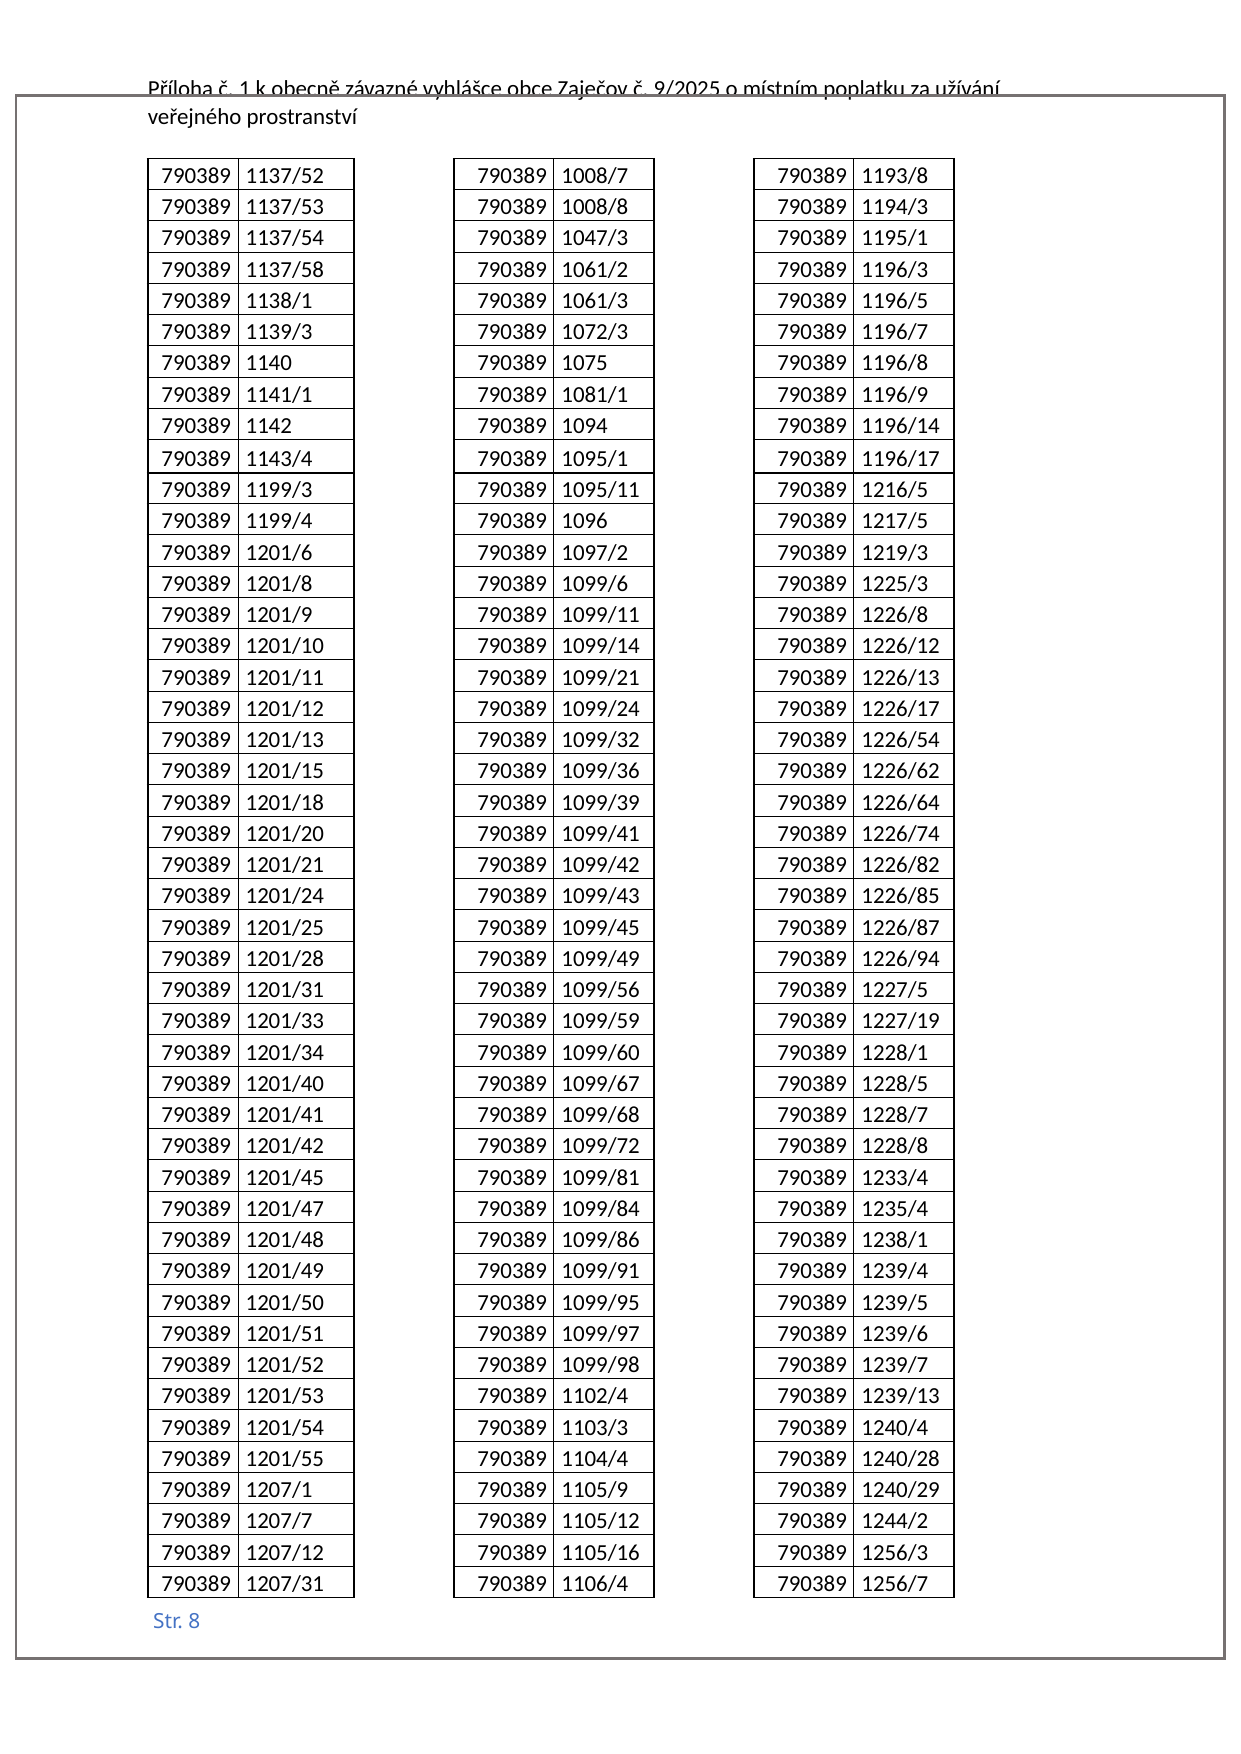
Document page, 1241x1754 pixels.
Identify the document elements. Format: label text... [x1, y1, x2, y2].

table_cell 1103/3 [554, 1410, 653, 1441]
table_cell 790389 [755, 253, 853, 283]
table_cell 790389 [455, 754, 553, 784]
table_cell 1201/40 [239, 1067, 353, 1097]
table_cell [355, 1097, 453, 1128]
table_cell 1217/5 [854, 504, 953, 534]
table_cell 1216/5 [854, 474, 953, 503]
table_cell 790389 [455, 378, 553, 408]
table_cell 1226/87 [854, 910, 953, 941]
table_cell 790389 [755, 1129, 853, 1159]
table_cell 1199/4 [239, 504, 353, 534]
table_cell [655, 1347, 753, 1378]
table_cell 790389 [149, 1535, 238, 1566]
table_cell [655, 252, 753, 283]
table_cell 1226/12 [854, 629, 953, 659]
table_cell 1227/19 [854, 1004, 953, 1034]
table_cell 790389 [755, 879, 853, 909]
table_cell 790389 [149, 660, 238, 691]
table_cell [655, 1253, 753, 1284]
table_cell 1239/4 [854, 1254, 953, 1284]
table_cell [655, 628, 753, 659]
table_cell 1195/1 [854, 221, 953, 252]
table_cell 1239/13 [854, 1379, 953, 1409]
table_cell 1240/29 [854, 1473, 953, 1503]
table_cell 790389 [755, 284, 853, 314]
table_cell 1099/36 [554, 754, 653, 784]
table_cell 790389 [755, 817, 853, 847]
table_cell 1201/15 [239, 754, 353, 784]
table_cell 790389 [149, 440, 238, 472]
table_cell 1244/2 [854, 1504, 953, 1534]
table_cell [355, 1566, 453, 1597]
table_cell [355, 1159, 453, 1191]
table_cell 790389 [455, 848, 553, 878]
table_cell 1256/3 [854, 1535, 953, 1566]
table_cell 790389 [455, 1035, 553, 1066]
table_cell 790389 [755, 409, 853, 439]
table_cell 1226/54 [854, 723, 953, 753]
table_cell 1201/18 [239, 785, 353, 816]
table_cell 1072/3 [554, 315, 653, 345]
table_cell [355, 1503, 453, 1534]
table_cell 790389 [755, 159, 853, 189]
table_cell 1226/64 [854, 785, 953, 816]
table_cell 790389 [149, 567, 238, 597]
table_cell [655, 722, 753, 753]
table_cell 1106/4 [554, 1567, 653, 1597]
table_cell 1099/56 [554, 973, 653, 1003]
table_cell 790389 [149, 1129, 238, 1159]
table_cell 1099/41 [554, 817, 653, 847]
table_cell [655, 878, 753, 909]
table_cell 790389 [149, 754, 238, 784]
table_cell 790389 [755, 942, 853, 972]
table_cell 790389 [149, 409, 238, 439]
table_cell 1099/49 [554, 942, 653, 972]
table_cell [355, 1191, 453, 1222]
table_cell 1201/33 [239, 1004, 353, 1034]
table_cell [355, 1034, 453, 1066]
table_cell 790389 [755, 315, 853, 345]
table_cell 790389 [755, 910, 853, 941]
table_cell 790389 [455, 346, 553, 377]
table_cell [355, 659, 453, 691]
table_cell 1228/8 [854, 1129, 953, 1159]
table_cell 790389 [149, 1473, 238, 1503]
table_cell [355, 1222, 453, 1253]
table_cell 790389 [755, 1192, 853, 1222]
table_cell 790389 [149, 910, 238, 941]
table_cell 1008/8 [554, 190, 653, 220]
table_cell 1099/24 [554, 692, 653, 722]
table_cell 790389 [149, 1004, 238, 1034]
table_cell 1099/42 [554, 848, 653, 878]
table_cell 1047/3 [554, 221, 653, 252]
table_cell 1099/39 [554, 785, 653, 816]
table_cell 1081/1 [554, 378, 653, 408]
table_cell 790389 [455, 253, 553, 283]
table_cell 790389 [149, 692, 238, 722]
table_cell 790389 [755, 1535, 853, 1566]
table_cell 1099/81 [554, 1160, 653, 1191]
table_cell [655, 345, 753, 377]
table_cell 790389 [149, 504, 238, 534]
table_cell 790389 [149, 629, 238, 659]
table_cell 1239/6 [854, 1317, 953, 1347]
table_cell 1201/9 [239, 598, 353, 628]
table_cell 790389 [755, 1442, 853, 1472]
table_cell 1075 [554, 346, 653, 377]
table_cell 790389 [455, 723, 553, 753]
table_cell 790389 [455, 1504, 553, 1534]
table_cell [355, 628, 453, 659]
table_cell 1226/17 [854, 692, 953, 722]
table_cell 790389 [455, 660, 553, 691]
table_cell 790389 [149, 190, 238, 220]
table_cell 1240/4 [854, 1410, 953, 1441]
table_cell 790389 [455, 1442, 553, 1472]
table_cell 1201/48 [239, 1223, 353, 1253]
table_cell 790389 [455, 879, 553, 909]
table_cell 790389 [455, 910, 553, 941]
table_cell 1139/3 [239, 315, 353, 345]
table_cell [655, 909, 753, 941]
table_cell [355, 1378, 453, 1409]
table_cell 1201/13 [239, 723, 353, 753]
table_cell 1105/12 [554, 1504, 653, 1534]
table_cell 1196/14 [854, 409, 953, 439]
table_cell [355, 439, 453, 472]
table_cell 790389 [755, 1379, 853, 1409]
table_cell 1099/32 [554, 723, 653, 753]
table_cell [655, 1066, 753, 1097]
table_cell [355, 472, 453, 503]
table_cell 1201/11 [239, 660, 353, 691]
table_cell 1141/1 [239, 378, 353, 408]
table_cell 1199/3 [239, 474, 353, 503]
table_cell [355, 377, 453, 408]
table_cell 790389 [455, 1254, 553, 1284]
table_cell [655, 534, 753, 566]
table_cell [355, 189, 453, 220]
table_cell 790389 [755, 754, 853, 784]
table_cell 790389 [149, 253, 238, 283]
table_cell 790389 [455, 315, 553, 345]
table_cell 790389 [755, 660, 853, 691]
table_cell [355, 1066, 453, 1097]
table_cell 1201/20 [239, 817, 353, 847]
table_cell 790389 [149, 159, 238, 189]
table_cell 1201/51 [239, 1317, 353, 1347]
table_cell [655, 1191, 753, 1222]
table_cell [655, 439, 753, 472]
table_cell 790389 [149, 1348, 238, 1378]
table_cell 1201/34 [239, 1035, 353, 1066]
table_cell 1137/58 [239, 253, 353, 283]
table_cell 790389 [455, 973, 553, 1003]
table_cell 790389 [149, 1504, 238, 1534]
table_cell 790389 [455, 692, 553, 722]
table_cell [355, 1284, 453, 1316]
table_cell 1099/43 [554, 879, 653, 909]
table_cell 1061/2 [554, 253, 653, 283]
table_cell 790389 [755, 1160, 853, 1191]
table_cell [655, 1566, 753, 1597]
table_cell 790389 [149, 1035, 238, 1066]
table_cell 1239/5 [854, 1285, 953, 1316]
table_cell 1099/98 [554, 1348, 653, 1378]
table_cell [355, 503, 453, 534]
table_cell 790389 [455, 474, 553, 503]
table_cell [355, 314, 453, 345]
table_cell 790389 [455, 1535, 553, 1566]
table_cell [355, 878, 453, 909]
table_cell [355, 1441, 453, 1472]
table_cell 790389 [149, 817, 238, 847]
table_cell 1201/49 [239, 1254, 353, 1284]
table_cell 1201/53 [239, 1379, 353, 1409]
table_cell 790389 [455, 1567, 553, 1597]
table_cell 790389 [755, 1254, 853, 1284]
table_cell 1096 [554, 504, 653, 534]
table_cell 1143/4 [239, 440, 353, 472]
table_cell 790389 [149, 973, 238, 1003]
table_cell [355, 408, 453, 439]
table_cell 1201/55 [239, 1442, 353, 1472]
table_cell 1207/12 [239, 1535, 353, 1566]
table_cell 790389 [149, 785, 238, 816]
table_cell [655, 1472, 753, 1503]
table_cell 1099/95 [554, 1285, 653, 1316]
table_cell [355, 972, 453, 1003]
table_cell 1105/16 [554, 1535, 653, 1566]
table_cell 1099/6 [554, 567, 653, 597]
table_cell 1142 [239, 409, 353, 439]
table_cell 1137/52 [239, 159, 353, 189]
table_cell 790389 [455, 1067, 553, 1097]
table_cell 1207/1 [239, 1473, 353, 1503]
table_cell 790389 [149, 1067, 238, 1097]
table_cell 790389 [755, 440, 853, 472]
table_cell 1201/12 [239, 692, 353, 722]
table_cell 790389 [149, 315, 238, 345]
table_cell 1104/4 [554, 1442, 653, 1472]
table_cell 790389 [149, 1098, 238, 1128]
table_cell 1102/4 [554, 1379, 653, 1409]
table_cell [355, 784, 453, 816]
table_cell 790389 [755, 1504, 853, 1534]
table_cell 1201/10 [239, 629, 353, 659]
table_cell 1201/21 [239, 848, 353, 878]
table_cell 790389 [755, 1223, 853, 1253]
table_cell 1201/8 [239, 567, 353, 597]
table_cell 790389 [755, 785, 853, 816]
table_cell 1196/8 [854, 346, 953, 377]
table_cell [655, 158, 753, 189]
table_cell 1099/11 [554, 598, 653, 628]
table_cell 790389 [149, 942, 238, 972]
table_cell 1196/7 [854, 315, 953, 345]
table_cell 1240/28 [854, 1442, 953, 1472]
table_cell 1207/7 [239, 1504, 353, 1534]
table_cell 1227/5 [854, 973, 953, 1003]
table_cell 790389 [455, 535, 553, 566]
table_cell 790389 [755, 474, 853, 503]
table_cell 1099/97 [554, 1317, 653, 1347]
table_cell 790389 [455, 629, 553, 659]
table_cell [655, 1222, 753, 1253]
table_cell 1228/5 [854, 1067, 953, 1097]
table_cell 790389 [455, 440, 553, 472]
table_cell 790389 [455, 1473, 553, 1503]
table_cell [655, 1378, 753, 1409]
table_cell [655, 597, 753, 628]
table_cell 1201/50 [239, 1285, 353, 1316]
table_cell 1140 [239, 346, 353, 377]
table_cell [355, 158, 453, 189]
table_cell 790389 [149, 848, 238, 878]
table_cell [655, 1409, 753, 1441]
table_cell [655, 1503, 753, 1534]
table_cell 790389 [149, 1442, 238, 1472]
table_cell 790389 [755, 1285, 853, 1316]
table_cell 1194/3 [854, 190, 953, 220]
table_cell 790389 [455, 817, 553, 847]
table_cell 1094 [554, 409, 653, 439]
table_cell 790389 [455, 567, 553, 597]
table_cell 1226/13 [854, 660, 953, 691]
table_cell 790389 [149, 879, 238, 909]
table_cell 790389 [149, 221, 238, 252]
table_cell 1099/72 [554, 1129, 653, 1159]
table_cell [355, 283, 453, 314]
table_cell 1201/45 [239, 1160, 353, 1191]
table_cell [355, 691, 453, 722]
table_cell 1137/54 [239, 221, 353, 252]
table_cell 1226/62 [854, 754, 953, 784]
table_cell 790389 [455, 1317, 553, 1347]
table_cell 1201/42 [239, 1129, 353, 1159]
table_cell [355, 753, 453, 784]
table_cell 1233/4 [854, 1160, 953, 1191]
table_cell [655, 472, 753, 503]
table_cell 790389 [755, 1348, 853, 1378]
table_cell 790389 [149, 535, 238, 566]
table_cell 1201/28 [239, 942, 353, 972]
table_cell [655, 503, 753, 534]
table_cell [655, 1284, 753, 1316]
table_cell 790389 [455, 785, 553, 816]
table_cell 1228/1 [854, 1035, 953, 1066]
table_cell [655, 784, 753, 816]
table_cell 790389 [149, 598, 238, 628]
table_cell 790389 [755, 692, 853, 722]
table_cell 790389 [455, 159, 553, 189]
table_cell 1226/82 [854, 848, 953, 878]
table_cell 1137/53 [239, 190, 353, 220]
table_cell [655, 1441, 753, 1472]
table_cell 790389 [755, 221, 853, 252]
table_cell [355, 345, 453, 377]
table_cell 790389 [755, 1098, 853, 1128]
table_cell 1196/5 [854, 284, 953, 314]
table_cell 790389 [149, 474, 238, 503]
table_cell [655, 753, 753, 784]
table_cell [355, 1534, 453, 1566]
table_cell 790389 [149, 1192, 238, 1222]
table_cell 790389 [755, 1004, 853, 1034]
table_cell 1228/7 [854, 1098, 953, 1128]
table_cell [355, 1003, 453, 1034]
table_cell 790389 [755, 346, 853, 377]
table_cell [355, 816, 453, 847]
table_cell 1193/8 [854, 159, 953, 189]
table_cell 1099/68 [554, 1098, 653, 1128]
table_cell [655, 283, 753, 314]
table_cell 790389 [149, 1317, 238, 1347]
table_cell [355, 1316, 453, 1347]
table_cell 790389 [149, 1160, 238, 1191]
table_cell 790389 [755, 504, 853, 534]
table_cell [655, 816, 753, 847]
table_cell 1099/60 [554, 1035, 653, 1066]
table_cell 790389 [455, 1098, 553, 1128]
table_cell [655, 1003, 753, 1034]
table_cell 1201/41 [239, 1098, 353, 1128]
table_cell 790389 [755, 723, 853, 753]
table_cell 1105/9 [554, 1473, 653, 1503]
table_cell 790389 [755, 1035, 853, 1066]
table_cell 1225/3 [854, 567, 953, 597]
table_cell 790389 [149, 346, 238, 377]
table_cell 1099/67 [554, 1067, 653, 1097]
table_cell [655, 1097, 753, 1128]
table_cell 1226/8 [854, 598, 953, 628]
table_cell 790389 [455, 942, 553, 972]
table_cell 790389 [755, 190, 853, 220]
table_cell [355, 847, 453, 878]
table_cell 1239/7 [854, 1348, 953, 1378]
table_cell 1226/74 [854, 817, 953, 847]
table_cell [355, 909, 453, 941]
table_cell 1201/31 [239, 973, 353, 1003]
table_cell 790389 [455, 1160, 553, 1191]
table_cell 790389 [149, 1285, 238, 1316]
table_cell 1099/86 [554, 1223, 653, 1253]
table_cell 1201/6 [239, 535, 353, 566]
table_cell 790389 [149, 1254, 238, 1284]
table_cell [655, 847, 753, 878]
table_cell 790389 [149, 1567, 238, 1597]
table_cell [355, 566, 453, 597]
table_cell 790389 [455, 1348, 553, 1378]
table_cell 790389 [755, 1473, 853, 1503]
table_cell 790389 [755, 848, 853, 878]
table_cell 1196/9 [854, 378, 953, 408]
table_cell [355, 1409, 453, 1441]
table_cell 790389 [755, 1067, 853, 1097]
table_cell 790389 [755, 1410, 853, 1441]
table_cell 1099/91 [554, 1254, 653, 1284]
table_cell 790389 [455, 409, 553, 439]
table_cell 790389 [455, 1223, 553, 1253]
table_cell [355, 220, 453, 252]
table_cell 790389 [755, 567, 853, 597]
table_cell 790389 [755, 378, 853, 408]
table_cell 790389 [455, 1379, 553, 1409]
table_cell 1219/3 [854, 535, 953, 566]
table_cell 790389 [755, 629, 853, 659]
table_cell 790389 [149, 1379, 238, 1409]
table_cell [655, 377, 753, 408]
table_cell 1061/3 [554, 284, 653, 314]
table_cell 1099/84 [554, 1192, 653, 1222]
table_cell [355, 941, 453, 972]
table_cell 1207/31 [239, 1567, 353, 1597]
table_cell 1201/25 [239, 910, 353, 941]
table_cell [655, 408, 753, 439]
table_cell 1099/21 [554, 660, 653, 691]
table_cell [655, 972, 753, 1003]
table_cell 790389 [149, 723, 238, 753]
table_cell [355, 1347, 453, 1378]
table_cell 1201/54 [239, 1410, 353, 1441]
table_cell 790389 [755, 973, 853, 1003]
table_cell 790389 [755, 1567, 853, 1597]
table_cell [355, 722, 453, 753]
table_cell 1095/1 [554, 440, 653, 472]
table_cell 790389 [455, 284, 553, 314]
table_cell 790389 [455, 598, 553, 628]
table_cell 790389 [755, 598, 853, 628]
table_cell 790389 [149, 378, 238, 408]
table_cell 790389 [755, 1317, 853, 1347]
table_cell [655, 189, 753, 220]
table_cell 1201/47 [239, 1192, 353, 1222]
table_cell [655, 1128, 753, 1159]
table_cell 1196/17 [854, 440, 953, 472]
table_cell 1097/2 [554, 535, 653, 566]
table_cell 790389 [455, 1129, 553, 1159]
table_cell 1196/3 [854, 253, 953, 283]
table_cell [655, 1534, 753, 1566]
table_cell [655, 691, 753, 722]
table_cell 1099/14 [554, 629, 653, 659]
table_cell 1201/52 [239, 1348, 353, 1378]
table_cell [655, 1316, 753, 1347]
table_cell [655, 941, 753, 972]
table_cell [655, 314, 753, 345]
table_cell [655, 566, 753, 597]
table_cell 1226/94 [854, 942, 953, 972]
table_cell 1099/59 [554, 1004, 653, 1034]
table_cell 790389 [455, 221, 553, 252]
table_cell 1201/24 [239, 879, 353, 909]
table_cell 790389 [455, 504, 553, 534]
table_cell 790389 [455, 190, 553, 220]
table_cell 1008/7 [554, 159, 653, 189]
table_cell 790389 [455, 1192, 553, 1222]
table_cell 790389 [455, 1410, 553, 1441]
table_cell 1238/1 [854, 1223, 953, 1253]
table_cell [655, 659, 753, 691]
table_cell 790389 [755, 535, 853, 566]
table_cell 1226/85 [854, 879, 953, 909]
table_cell 790389 [149, 1410, 238, 1441]
table_cell 790389 [149, 284, 238, 314]
table_cell [355, 1253, 453, 1284]
table_cell [655, 1159, 753, 1191]
table_cell [355, 534, 453, 566]
table_cell 1099/45 [554, 910, 653, 941]
table_cell [655, 220, 753, 252]
table_cell 790389 [455, 1285, 553, 1316]
table_cell 1235/4 [854, 1192, 953, 1222]
table_cell 1095/11 [554, 474, 653, 503]
table_cell [355, 252, 453, 283]
table_cell [355, 597, 453, 628]
table_cell [355, 1472, 453, 1503]
table_cell [655, 1034, 753, 1066]
table_cell 790389 [149, 1223, 238, 1253]
table_cell 790389 [455, 1004, 553, 1034]
table_cell [355, 1128, 453, 1159]
table_cell 1138/1 [239, 284, 353, 314]
table_cell 1256/7 [854, 1567, 953, 1597]
